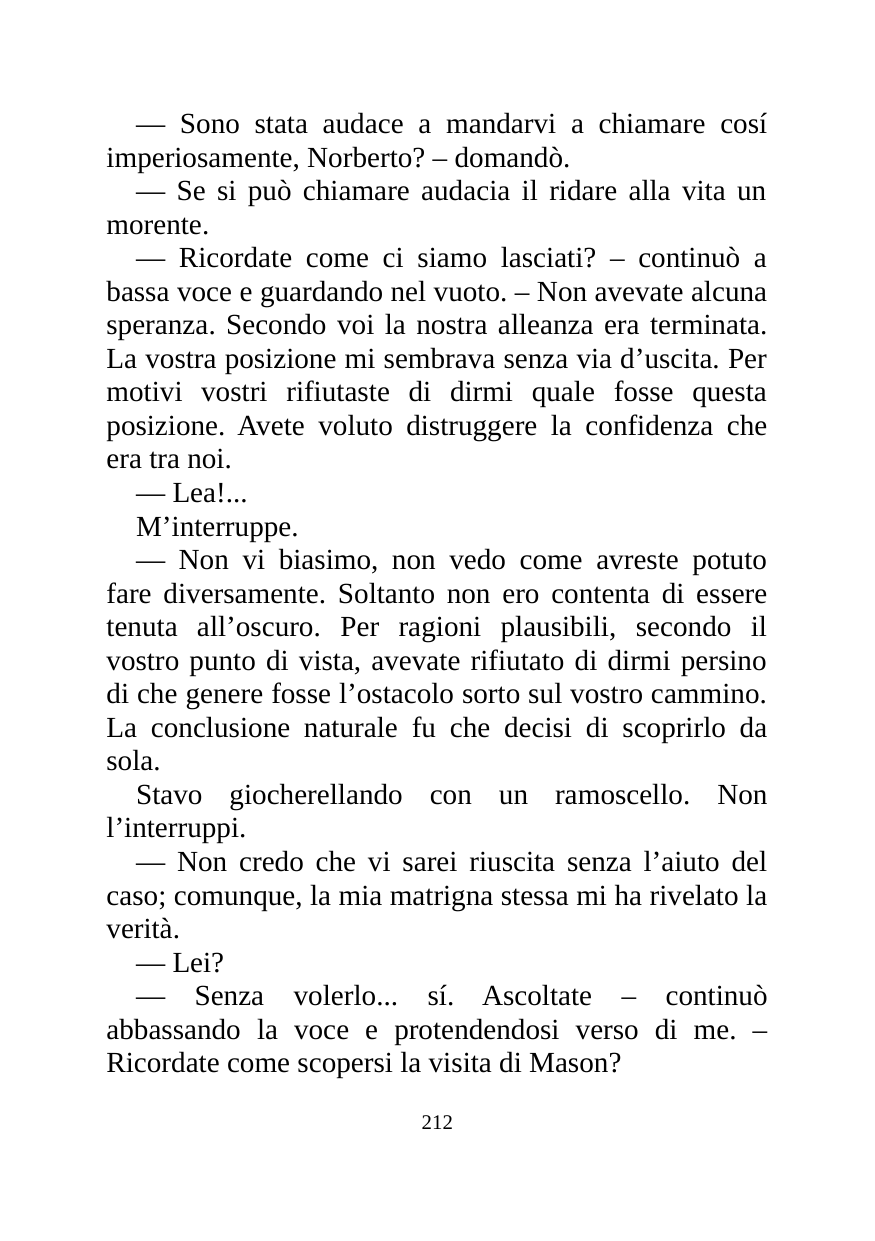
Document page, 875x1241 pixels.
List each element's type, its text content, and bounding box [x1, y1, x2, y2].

text — Lea!... [106, 475, 768, 509]
text M’interruppe. [106, 509, 768, 542]
text — Senza volerlo... sí. Ascoltate – continuò abbassando la voce e protendendosi verso di me. – Ricordate come scopersi la visita di Mason? [106, 978, 768, 1079]
text — Ricordate come ci siamo lasciati? – continuò a bassa voce e guardando nel vuoto. – Non avevate alcuna speranza. Secondo voi la nostra alleanza era terminata. La vostra posizione mi sembrava senza via d’uscita. Per motivi vostri rifiutaste di dirmi quale fosse questa posizione. Avete voluto distruggere la confidenza che era tra noi. [106, 240, 768, 475]
text — Lei? [106, 945, 768, 978]
text Stavo giocherellando con un ramoscello. Non l’interruppi. [106, 777, 768, 844]
text — Sono stata audace a mandarvi a chiamare cosí imperiosamente, Norberto? – domandò. [106, 106, 768, 173]
text — Non vi biasimo, non vedo come avreste potuto fare diversamente. Soltanto non ero contenta di essere tenuta all’oscuro. Per ragioni plausibili, secondo il vostro punto di vista, avevate rifiutato di dirmi persino di che genere fosse l’ostacolo sorto sul vostro cammino. La conclusione naturale fu che decisi di scoprirlo da sola. [106, 542, 768, 777]
text — Non credo che vi sarei riuscita senza l’aiuto del caso; comunque, la mia matrigna stessa mi ha rivelato la verità. [106, 844, 768, 945]
text — Se si può chiamare audacia il ridare alla vita un morente. [106, 173, 768, 240]
